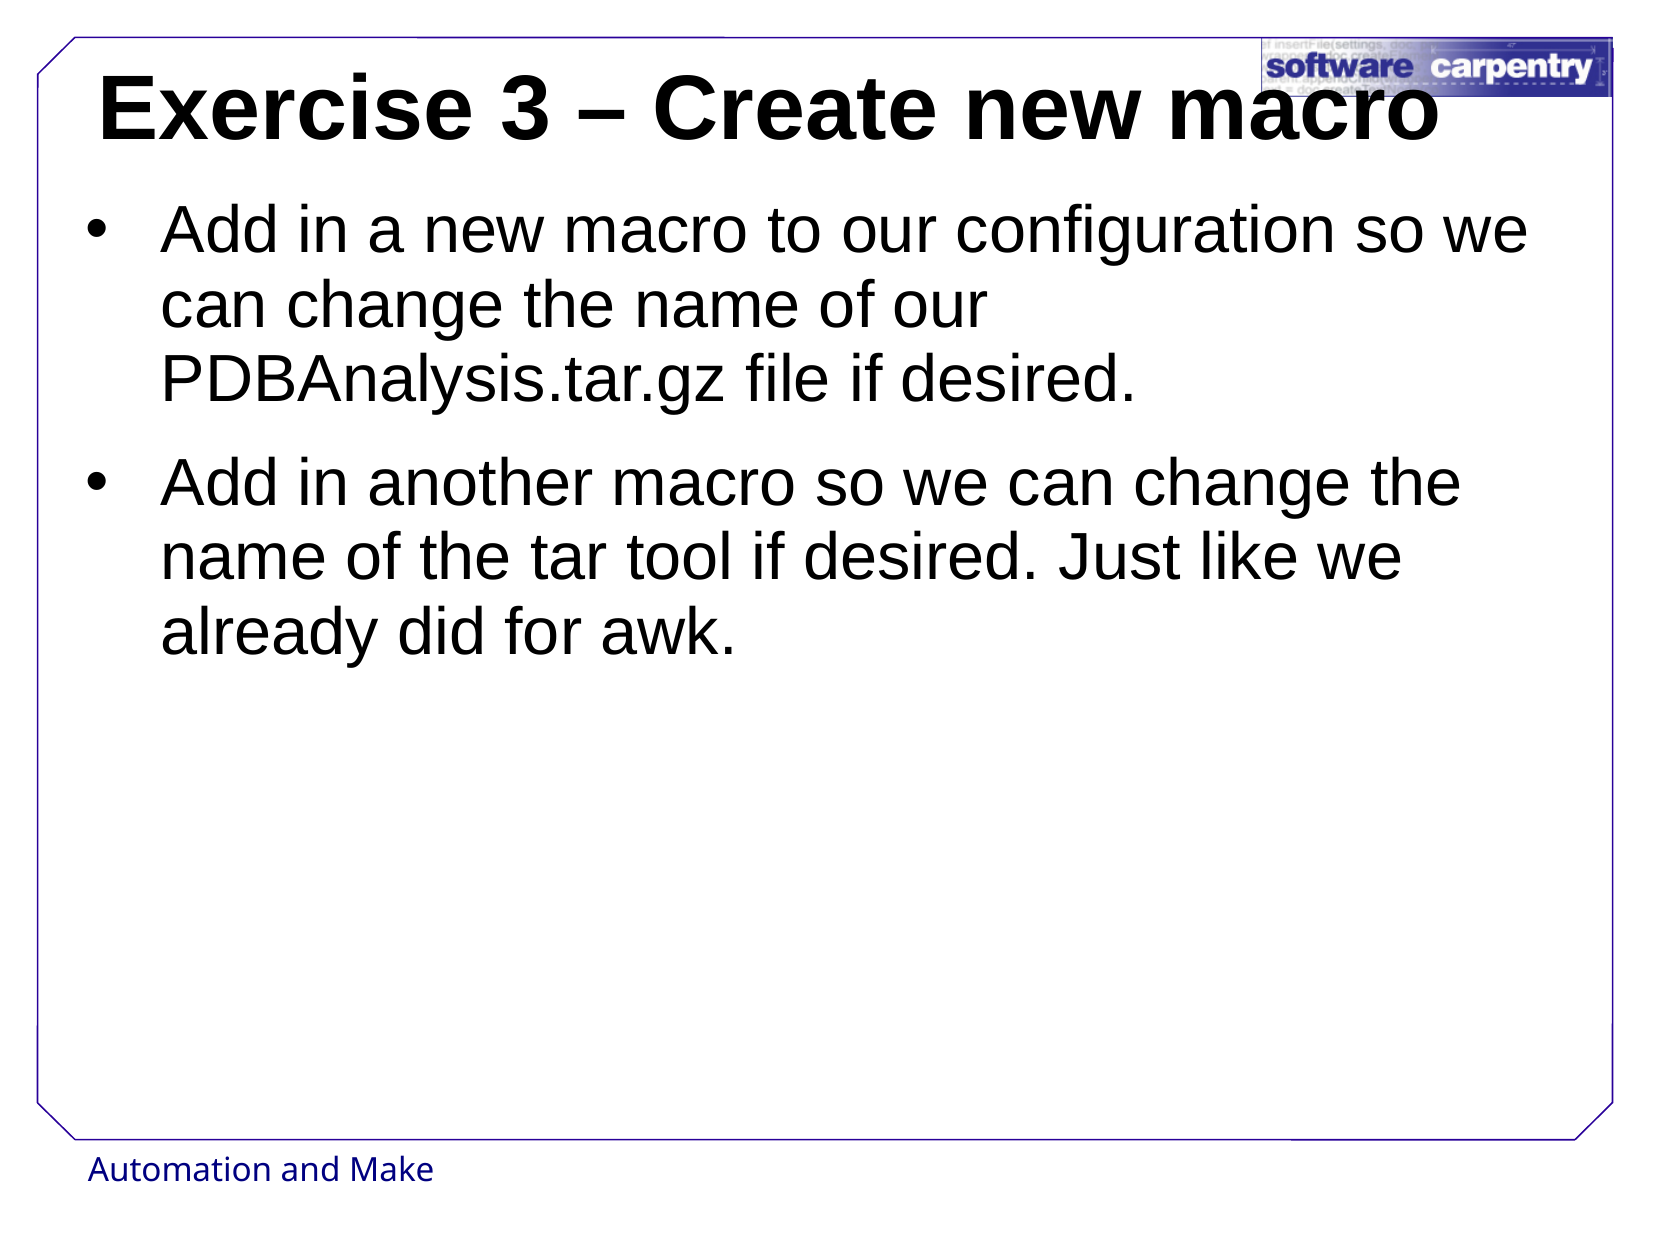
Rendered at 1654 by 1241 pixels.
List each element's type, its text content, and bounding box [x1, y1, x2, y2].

list Add in a new macro to our configuration so we can change the name of our PDBAnalysis.tar.gz file if desired. Add in another macro so we can change the name of the tar tool if desired. Just like we already did for awk. [70, 185, 1571, 1112]
title Exercise 3 – Create new macro [82, 49, 1572, 176]
picture [1261, 39, 1613, 97]
